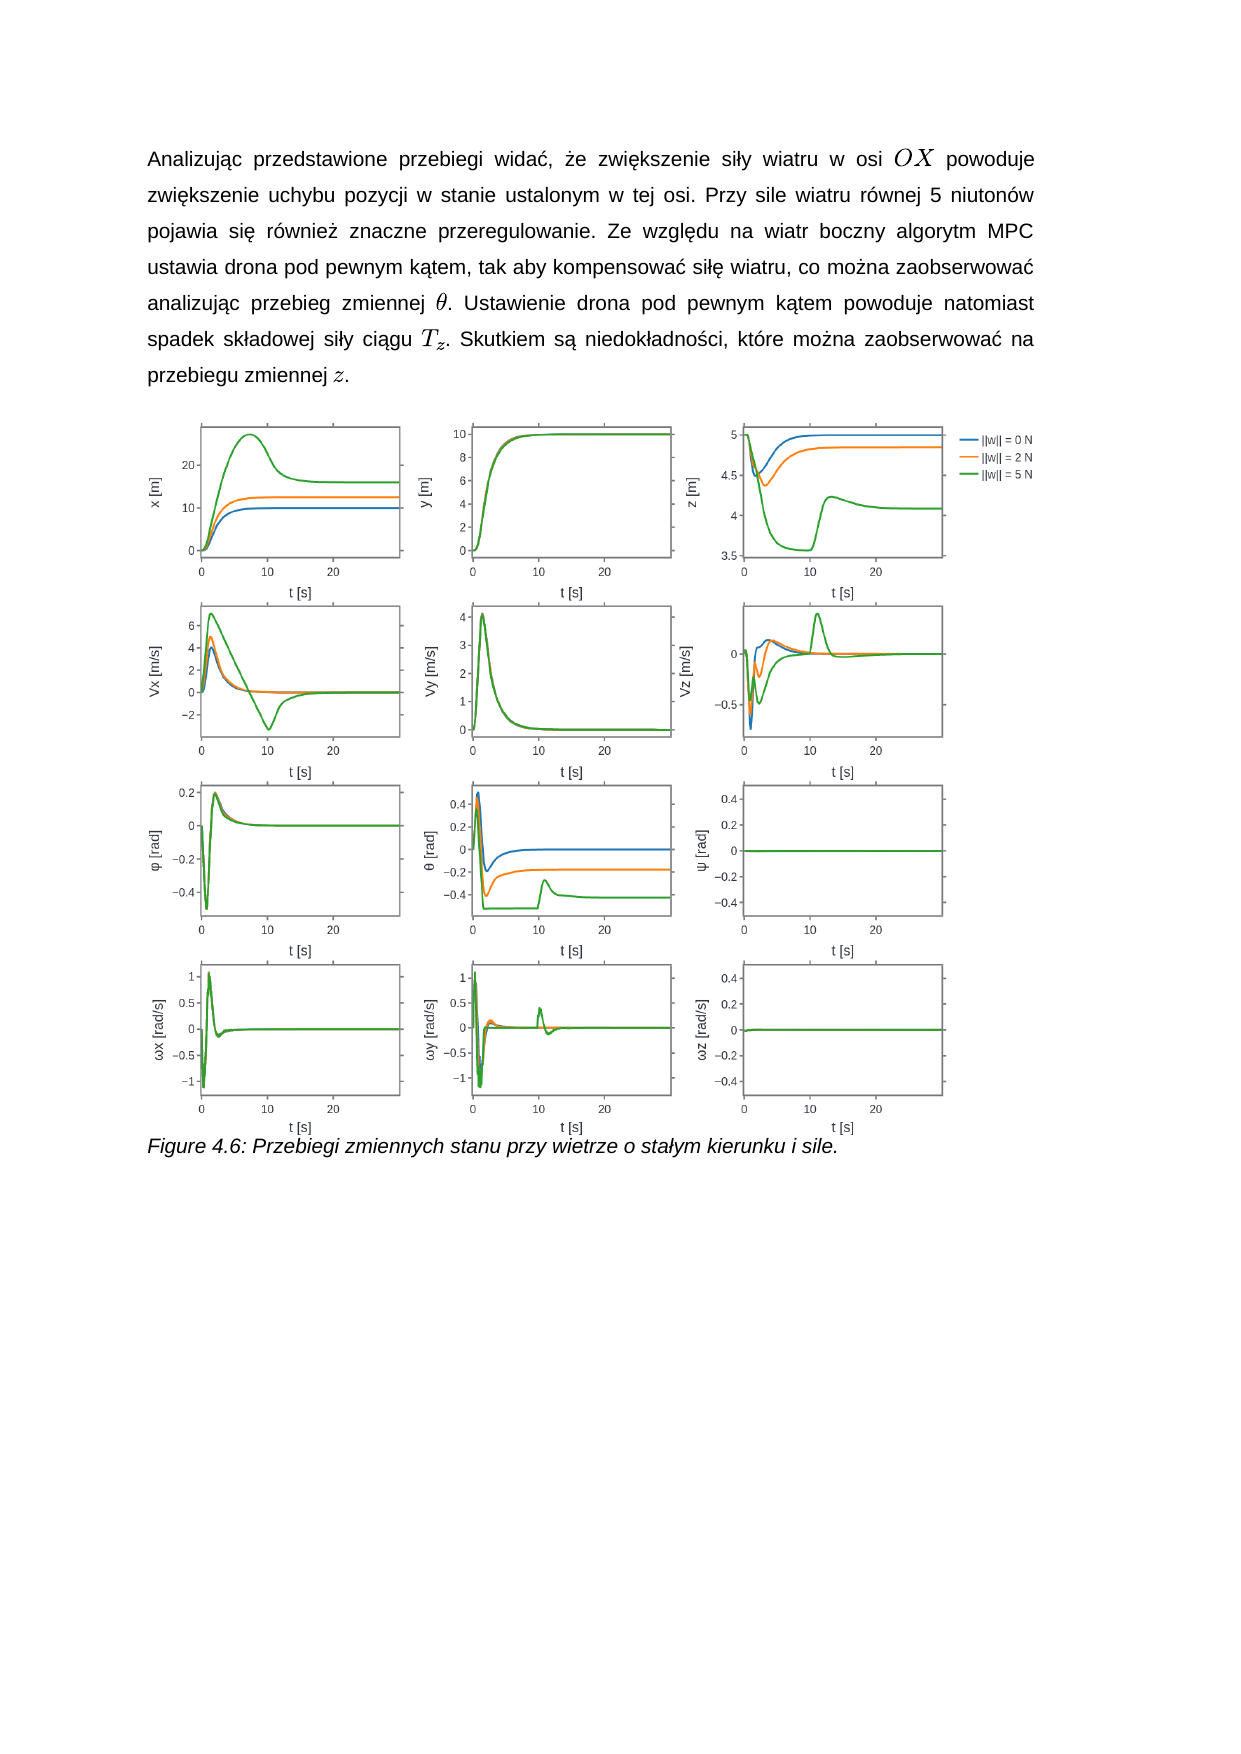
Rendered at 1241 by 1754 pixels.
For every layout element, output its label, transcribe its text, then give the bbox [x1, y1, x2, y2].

text Figure 4.6: Przebiegi zmiennych stanu przy wietrze o stałym kierunku i sile. [147, 1135, 1035, 1158]
text Analizując przedstawione przebiegi widać, że zwiększenie siły wiatru w osi powoduje zwiększenie uchybu pozycji w stanie ustalonym w tej osi. Przy sile wiatru równej 5 niutonów pojawia się również znaczne przeregulowanie. Ze względu na wiatr boczny algorytm MPC ustawia drona pod pewnym kątem, tak aby kompensować siłę wiatru, co można zaobserwować analizując przebieg zmiennej . Ustawienie drona pod pewnym kątem powoduje natomiast spadek składowej siły ciągu . Skutkiem są niedokładności, które można zaobserwować na przebiegu zmiennej . [147, 147, 1035, 387]
picture [147, 423, 1035, 1135]
